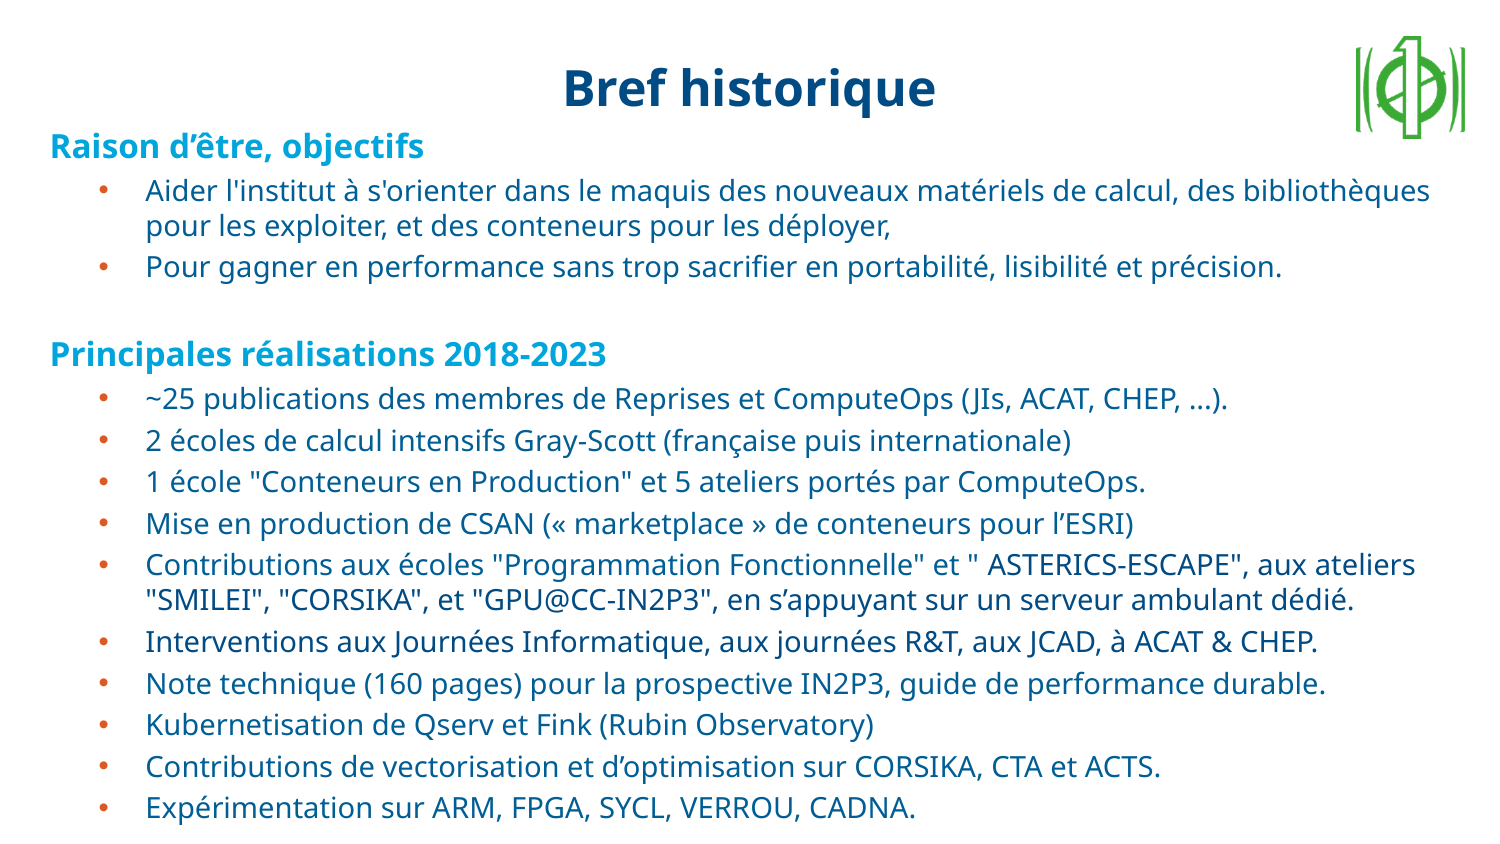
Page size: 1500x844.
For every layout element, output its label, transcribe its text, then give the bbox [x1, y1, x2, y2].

text_box Raison d’être, objectifs Aider l'institut à s'orienter dans le maquis des nouveaux matériels de calcul, des bibliothèques pour les exploiter, et des conteneurs pour les déployer, Pour gagner en performance sans trop sacrifier en portabilité, lisibilité et précision. Principales réalisations 2018-2023 ~25 publications des membres de Reprises et ComputeOps (JIs, ACAT, CHEP, ...). 2 écoles de calcul intensifs Gray-Scott (française puis internationale) 1 école "Conteneurs en Production" et 5 ateliers portés par ComputeOps. Mise en production de CSAN (« marketplace » de conteneurs pour l’ESRI) Contributions aux écoles "Programmation Fonctionnelle" et " ASTERICS-ESCAPE", aux ateliers "SMILEI", "CORSIKA", et "GPU@CC-IN2P3", en s’appuyant sur un serveur ambulant dédié. Interventions aux Journées Informatique, aux journées R&T, aux JCAD, à ACAT & CHEP. Note technique (160 pages) pour la prospective IN2P3, guide de performance durable. Kubernetisation de Qserv et Fink (Rubin Observatory) Contributions de vectorisation et d’optimisation sur CORSIKA, CTA et ACTS. Expérimentation sur ARM, FPGA, SYCL, VERROU, CADNA. [34, 118, 1465, 796]
text_box Bref historique [34, 35, 1465, 118]
picture [1356, 36, 1465, 140]
